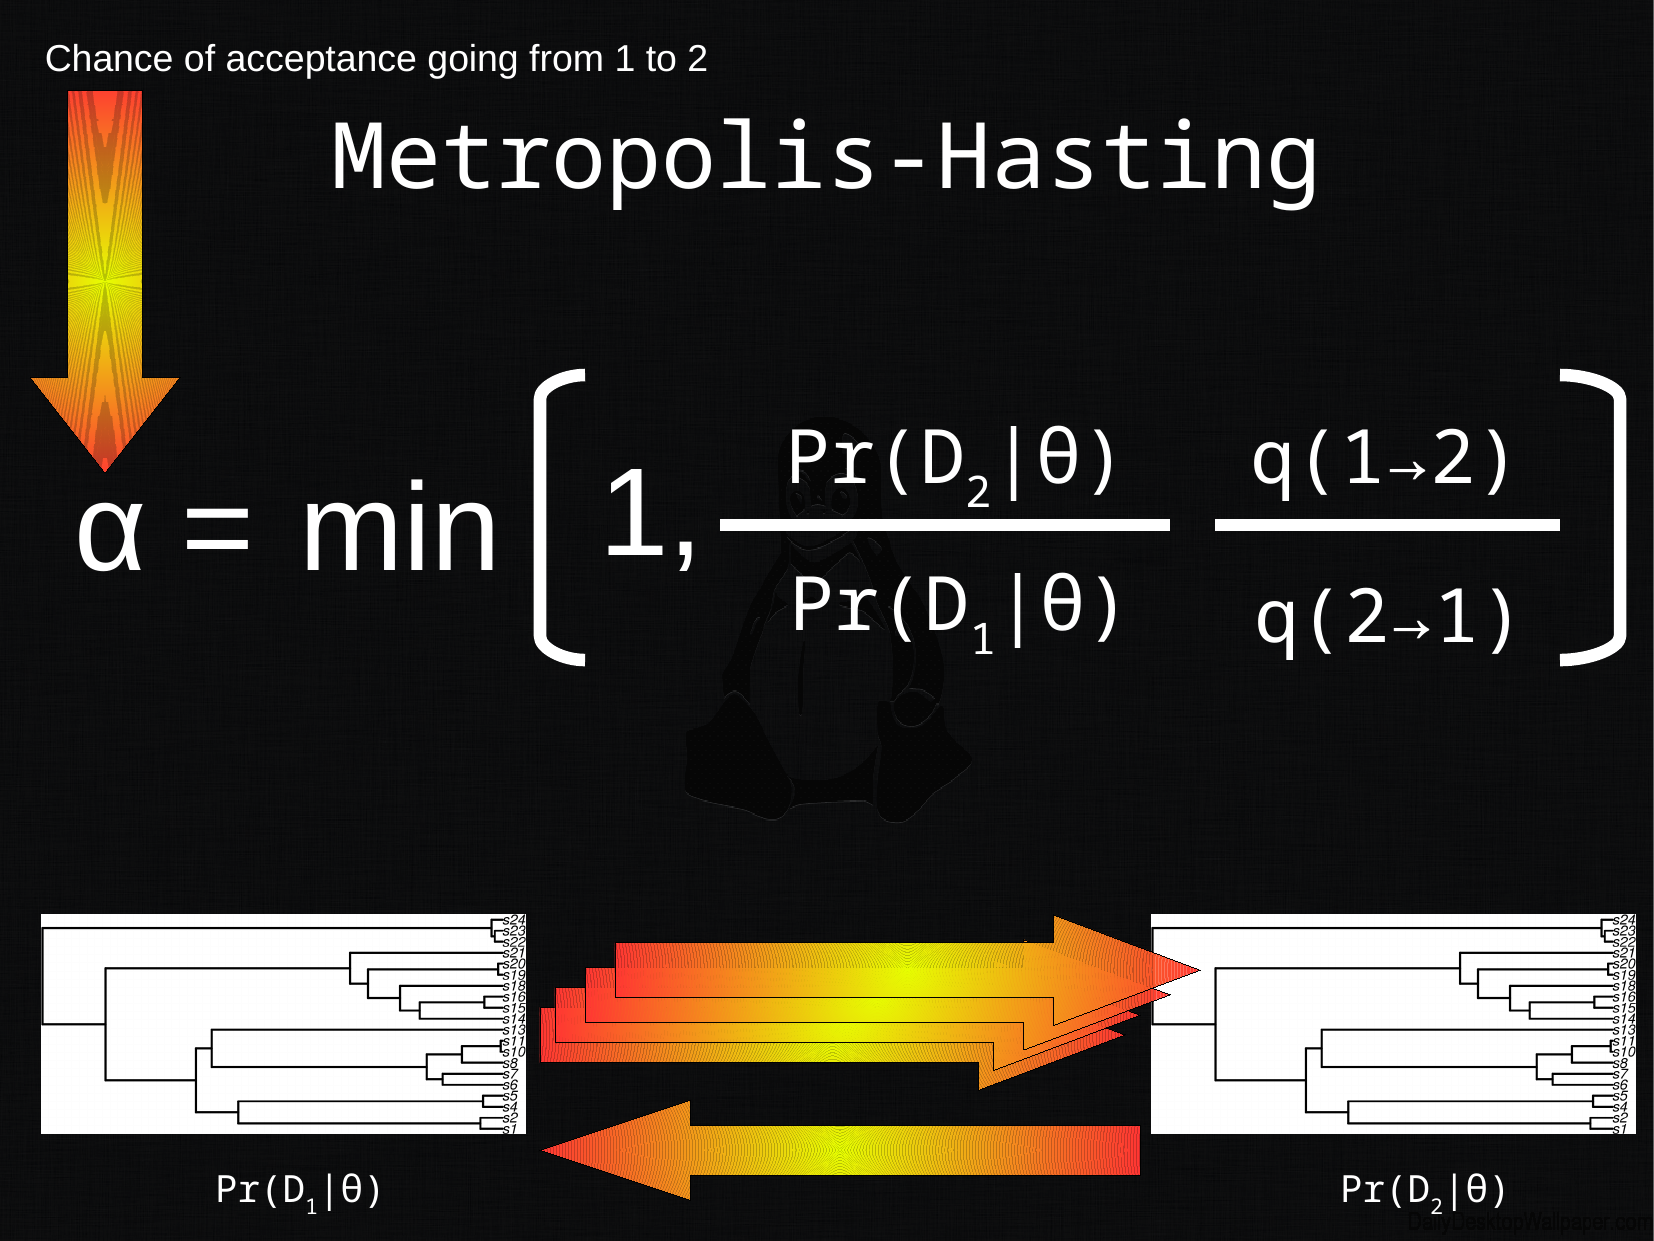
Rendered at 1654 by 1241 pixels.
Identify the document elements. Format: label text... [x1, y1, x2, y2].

text_box [30, 90, 181, 473]
text_box Pr(D2|θ) [735, 395, 1171, 513]
text_box [540, 914, 1201, 1091]
text_box α = [15, 450, 240, 616]
text_box Pr(D1|θ) [165, 1155, 406, 1222]
text_box 1, [540, 435, 811, 590]
text_box [539, 1100, 1141, 1201]
title Metropolis-Hasting [143, 49, 1571, 257]
text_box q(2→1) [1204, 555, 1546, 655]
text_box q(1→2) [1200, 395, 1562, 496]
text_box Pr(D1|θ) [739, 542, 1171, 661]
text_box Chance of acceptance going from 1 to 2 [30, 30, 796, 91]
text_box min [240, 450, 526, 616]
text_box Pr(D2|θ) [1290, 1155, 1531, 1222]
picture [0, 0, 1654, 1241]
